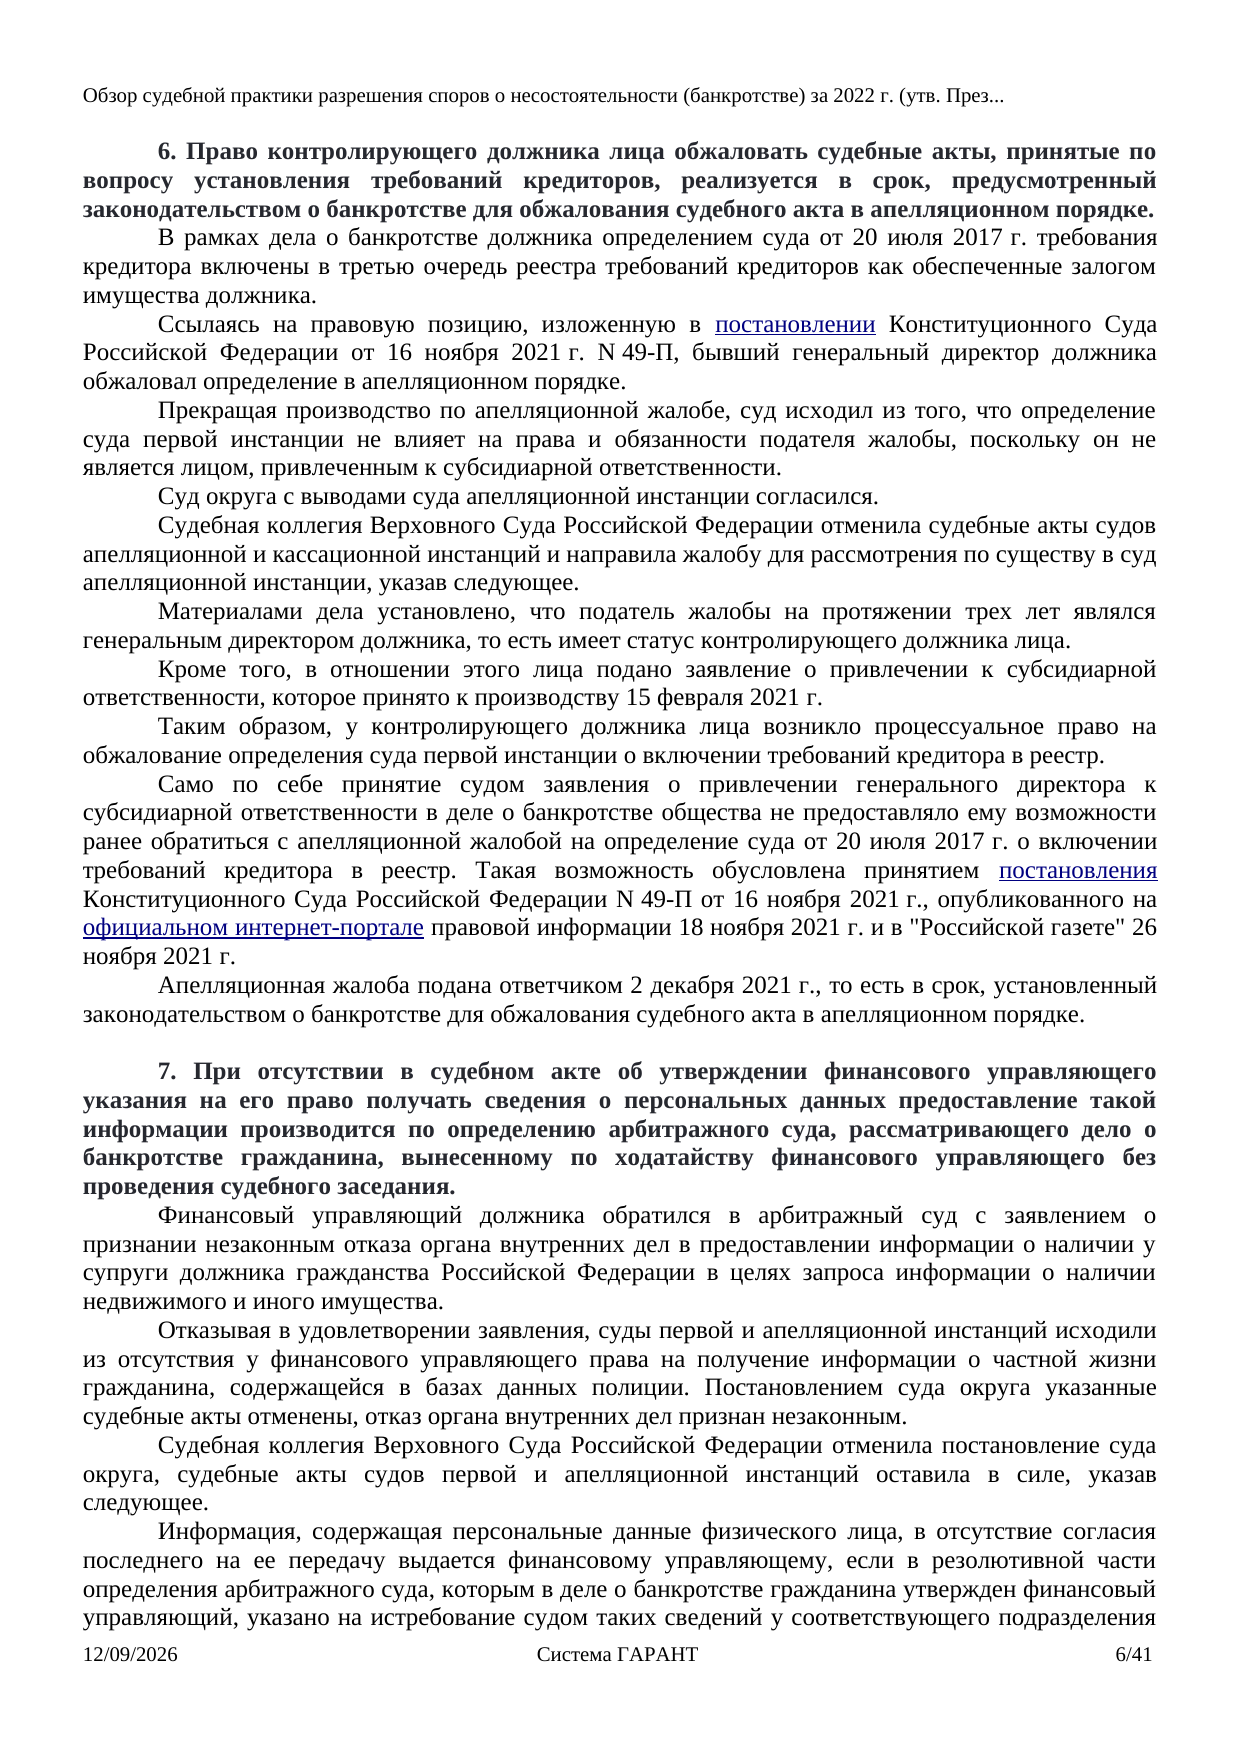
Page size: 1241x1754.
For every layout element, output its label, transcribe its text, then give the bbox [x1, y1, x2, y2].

text 6. Право контролирующего должника лица обжаловать судебные акты, принятые по вопросу установления требований кредиторов, реализуется в срок, предусмотренный законодательством о банкротстве для обжалования судебного акта в апелляционном порядке. [83, 136, 1157, 222]
text Материалами дела установлено, что податель жалобы на протяжении трех лет являлся генеральным директором должника, то есть имеет статус контролирующего должника лица. [83, 596, 1157, 654]
text Судебная коллегия Верховного Суда Российской Федерации отменила постановление суда округа, судебные акты судов первой и апелляционной инстанций оставила в силе, указав следующее. [83, 1430, 1157, 1516]
text Финансовый управляющий должника обратился в арбитражный суд с заявлением о признании незаконным отказа органа внутренних дел в предоставлении информации о наличии у супруги должника гражданства Российской Федерации в целях запроса информации о наличии недвижимого и иного имущества. [83, 1200, 1157, 1315]
text Судебная коллегия Верховного Суда Российской Федерации отменила судебные акты судов апелляционной и кассационной инстанций и направила жалобу для рассмотрения по существу в суд апелляционной инстанции, указав следующее. [83, 510, 1157, 596]
text Апелляционная жалоба подана ответчиком 2 декабря 2021 г., то есть в срок, установленный законодательством о банкротстве для обжалования судебного акта в апелляционном порядке. [83, 970, 1157, 1027]
text Отказывая в удовлетворении заявления, суды первой и апелляционной инстанций исходили из отсутствия у финансового управляющего права на получение информации о частной жизни гражданина, содержащейся в базах данных полиции. Постановлением суда округа указанные судебные акты отменены, отказ органа внутренних дел признан незаконным. [83, 1315, 1157, 1430]
text В рамках дела о банкротстве должника определением суда от 20 июля 2017 г. требования кредитора включены в третью очередь реестра требований кредиторов как обеспеченные залогом имущества должника. [83, 222, 1157, 309]
text Само по себе принятие судом заявления о привлечении генерального директора к субсидиарной ответственности в деле о банкротстве общества не предоставляло ему возможности ранее обратиться с апелляционной жалобой на определение суда от 20 июля 2017 г. о включении требований кредитора в реестр. Такая возможность обусловлена принятием постановления Конституционного Суда Российской Федерации N 49-П от 16 ноября 2021 г., опубликованного на официальном интернет-портале правовой информации 18 ноября 2021 г. и в "Российской газете" 26 ноября 2021 г. [83, 769, 1157, 970]
text Информация, содержащая персональные данные физического лица, в отсутствие согласия последнего на ее передачу выдается финансовому управляющему, если в резолютивной части определения арбитражного суда, которым в деле о банкротстве гражданина утвержден финансовый управляющий, указано на истребование судом таких сведений у соответствующего подразделения [83, 1516, 1157, 1631]
text Суд округа с выводами суда апелляционной инстанции согласился. [83, 481, 1157, 510]
text Ссылаясь на правовую позицию, изложенную в постановлении Конституционного Суда Российской Федерации от 16 ноября 2021 г. N 49-П, бывший генеральный директор должника обжаловал определение в апелляционном порядке. [83, 309, 1157, 395]
text Таким образом, у контролирующего должника лица возникло процессуальное право на обжалование определения суда первой инстанции о включении требований кредитора в реестр. [83, 711, 1157, 769]
text Прекращая производство по апелляционной жалобе, суд исходил из того, что определение суда первой инстанции не влияет на права и обязанности подателя жалобы, поскольку он не является лицом, привлеченным к субсидиарной ответственности. [83, 395, 1157, 481]
text Кроме того, в отношении этого лица подано заявление о привлечении к субсидиарной ответственности, которое принято к производству 15 февраля 2021 г. [83, 654, 1157, 711]
text 7. При отсутствии в судебном акте об утверждении финансового управляющего указания на его право получать сведения о персональных данных предоставление такой информации производится по определению арбитражного суда, рассматривающего дело о банкротстве гражданина, вынесенному по ходатайству финансового управляющего без проведения судебного заседания. [83, 1056, 1157, 1200]
